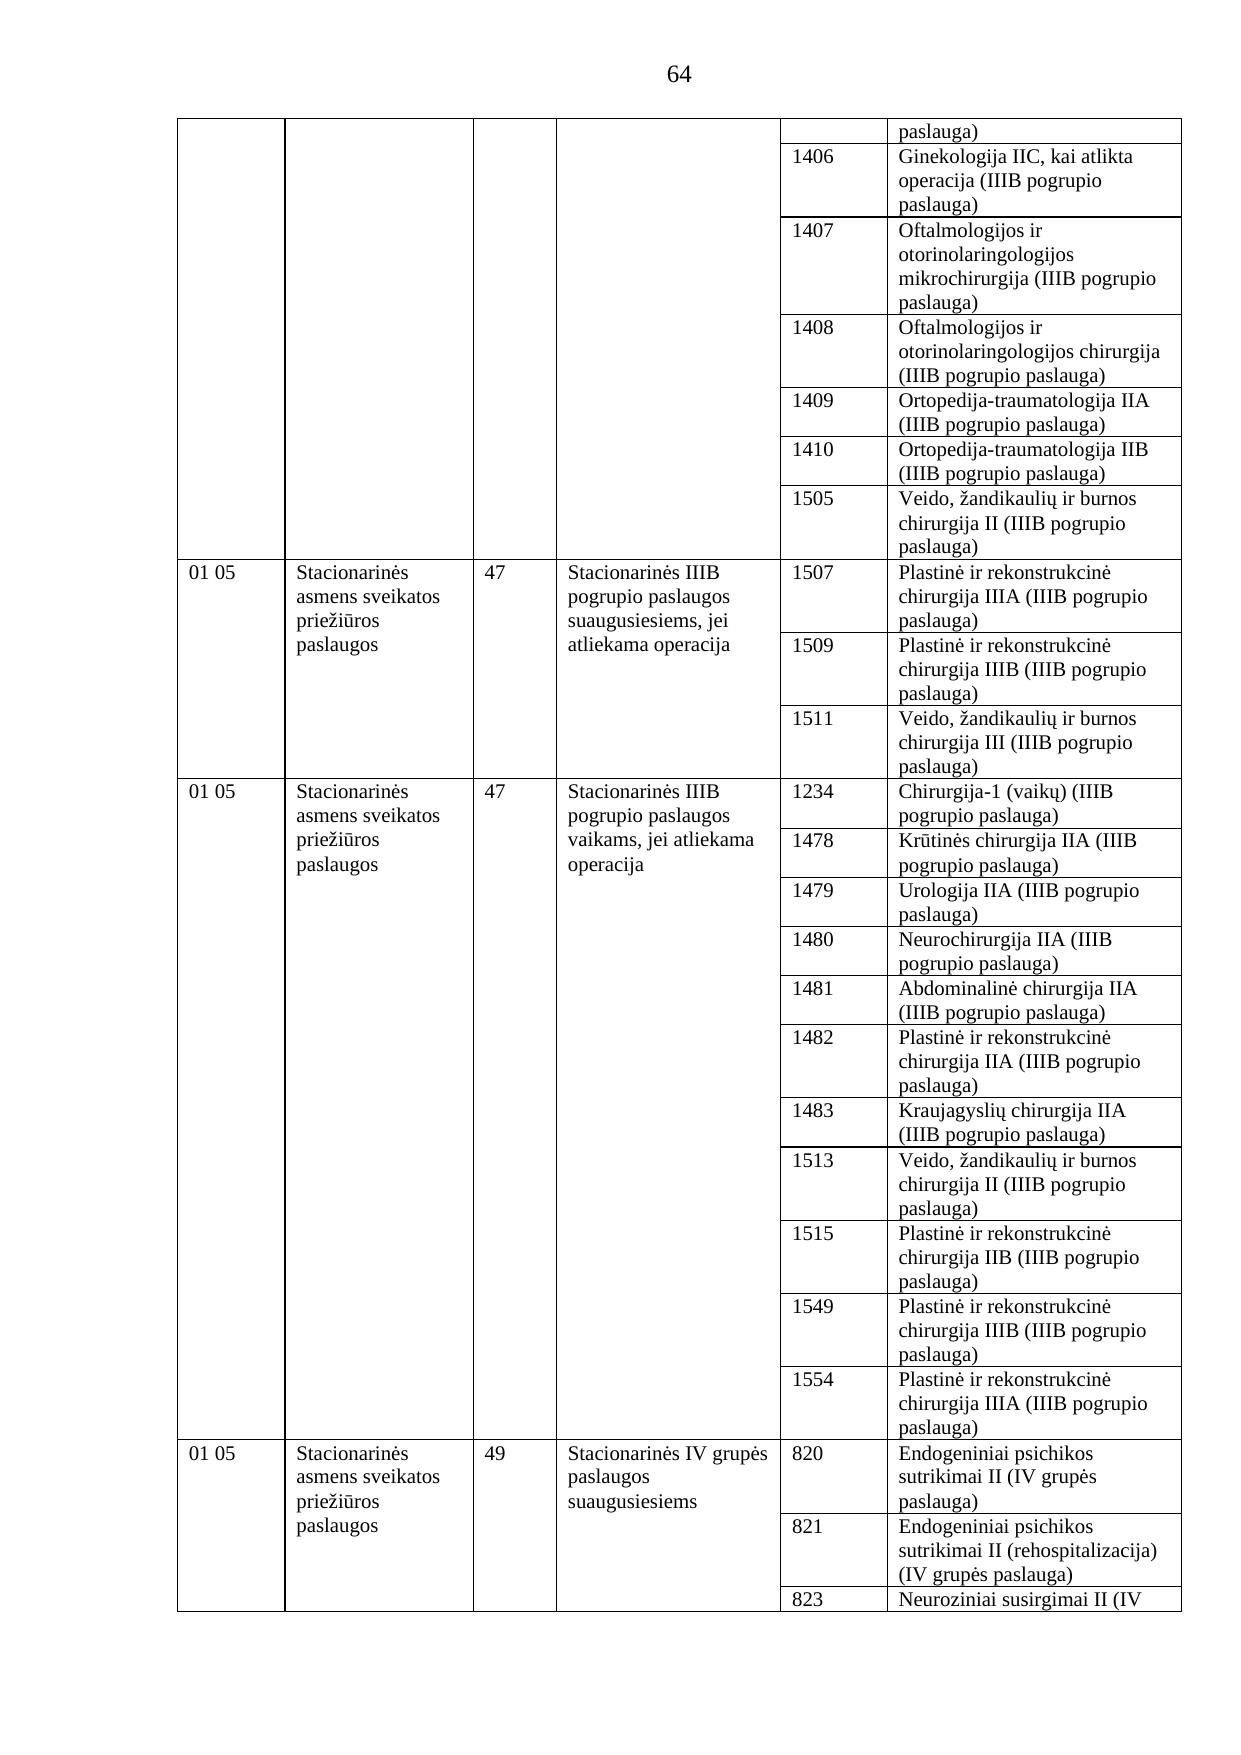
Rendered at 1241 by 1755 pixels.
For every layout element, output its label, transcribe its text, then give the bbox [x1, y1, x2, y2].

table_cell [557, 119, 780, 558]
table_cell 1480 [781, 927, 887, 975]
table_cell Oftalmologijos ir otorinolaringologijos mikrochirurgija (IIIB pogrupio paslauga) [888, 218, 1181, 314]
table_cell Stacionarinės asmens sveikatos priežiūros paslaugos [286, 560, 473, 778]
table_cell Abdominalinė chirurgija IIA (IIIB pogrupio paslauga) [888, 976, 1181, 1024]
table_cell 47 [474, 560, 556, 778]
table_cell 1409 [781, 388, 887, 436]
table_cell Oftalmologijos ir otorinolaringologijos chirurgija (IIIB pogrupio paslauga) [888, 315, 1181, 387]
table_cell 1408 [781, 315, 887, 387]
table_cell Plastinė ir rekonstrukcinė chirurgija IIIA (IIIB pogrupio paslauga) [888, 1367, 1181, 1439]
table_cell Plastinė ir rekonstrukcinė chirurgija IIB (IIIB pogrupio paslauga) [888, 1221, 1181, 1293]
table_cell Plastinė ir rekonstrukcinė chirurgija IIIA (IIIB pogrupio paslauga) [888, 560, 1181, 632]
table_cell 1505 [781, 486, 887, 558]
table_cell 1410 [781, 437, 887, 485]
table_cell 1513 [781, 1148, 887, 1220]
table_cell [474, 119, 556, 558]
table_cell paslauga) [888, 119, 1181, 143]
table_cell 1406 [781, 144, 887, 216]
table_cell 1554 [781, 1367, 887, 1439]
table_cell Plastinė ir rekonstrukcinė chirurgija IIA (IIIB pogrupio paslauga) [888, 1025, 1181, 1097]
table_cell 1515 [781, 1221, 887, 1293]
table_cell Plastinė ir rekonstrukcinė chirurgija IIIB (IIIB pogrupio paslauga) [888, 1294, 1181, 1366]
table_cell 823 [781, 1587, 887, 1611]
table_cell Stacionarinės asmens sveikatos priežiūros paslaugos [286, 779, 473, 1439]
table_cell 49 [474, 1440, 556, 1611]
table_cell Veido, žandikaulių ir burnos chirurgija III (IIIB pogrupio paslauga) [888, 706, 1181, 778]
table_cell Veido, žandikaulių ir burnos chirurgija II (IIIB pogrupio paslauga) [888, 486, 1181, 558]
table_cell 1482 [781, 1025, 887, 1097]
table_cell Ortopedija-traumatologija IIB (IIIB pogrupio paslauga) [888, 437, 1181, 485]
table_cell Urologija IIA (IIIB pogrupio paslauga) [888, 878, 1181, 926]
table_cell [781, 119, 887, 143]
table_cell 1479 [781, 878, 887, 926]
table_cell Krūtinės chirurgija IIA (IIIB pogrupio paslauga) [888, 829, 1181, 877]
table_cell Kraujagyslių chirurgija IIA (IIIB pogrupio paslauga) [888, 1098, 1181, 1146]
table_cell [178, 119, 284, 558]
table_cell 1509 [781, 633, 887, 705]
table_cell 820 [781, 1440, 887, 1513]
table_cell 1407 [781, 218, 887, 314]
table_cell Stacionarinės IIIB pogrupio paslaugos suaugusiesiems, jei atliekama operacija [557, 560, 780, 778]
table_cell 01 05 [178, 560, 284, 778]
table_cell Chirurgija-1 (vaikų) (IIIB pogrupio paslauga) [888, 779, 1181, 827]
table_cell 1481 [781, 976, 887, 1024]
table_cell 1483 [781, 1098, 887, 1146]
table_cell Ortopedija-traumatologija IIA (IIIB pogrupio paslauga) [888, 388, 1181, 436]
table_cell Neurochirurgija IIA (IIIB pogrupio paslauga) [888, 927, 1181, 975]
table_cell 1507 [781, 560, 887, 632]
table_cell 821 [781, 1514, 887, 1586]
table_cell Veido, žandikaulių ir burnos chirurgija II (IIIB pogrupio paslauga) [888, 1148, 1181, 1220]
table_cell 01 05 [178, 1440, 284, 1611]
table_cell 47 [474, 779, 556, 1439]
table_cell Stacionarinės IV grupės paslaugos suaugusiesiems [557, 1440, 780, 1611]
table_cell Stacionarinės IIIB pogrupio paslaugos vaikams, jei atliekama operacija [557, 779, 780, 1439]
table_cell Endogeniniai psichikos sutrikimai II (IV grupės paslauga) [888, 1440, 1181, 1513]
table_cell 01 05 [178, 779, 284, 1439]
table_cell Endogeniniai psichikos sutrikimai II (rehospitalizacija) (IV grupės paslauga) [888, 1514, 1181, 1586]
table_cell [286, 119, 473, 558]
table_cell 1234 [781, 779, 887, 827]
table_cell 1511 [781, 706, 887, 778]
table_cell Neuroziniai susirgimai II (IV [888, 1587, 1181, 1611]
table_cell Stacionarinės asmens sveikatos priežiūros paslaugos [286, 1440, 473, 1611]
table_cell 1478 [781, 829, 887, 877]
table_cell Ginekologija IIC, kai atlikta operacija (IIIB pogrupio paslauga) [888, 144, 1181, 216]
table_cell Plastinė ir rekonstrukcinė chirurgija IIIB (IIIB pogrupio paslauga) [888, 633, 1181, 705]
table_cell 1549 [781, 1294, 887, 1366]
